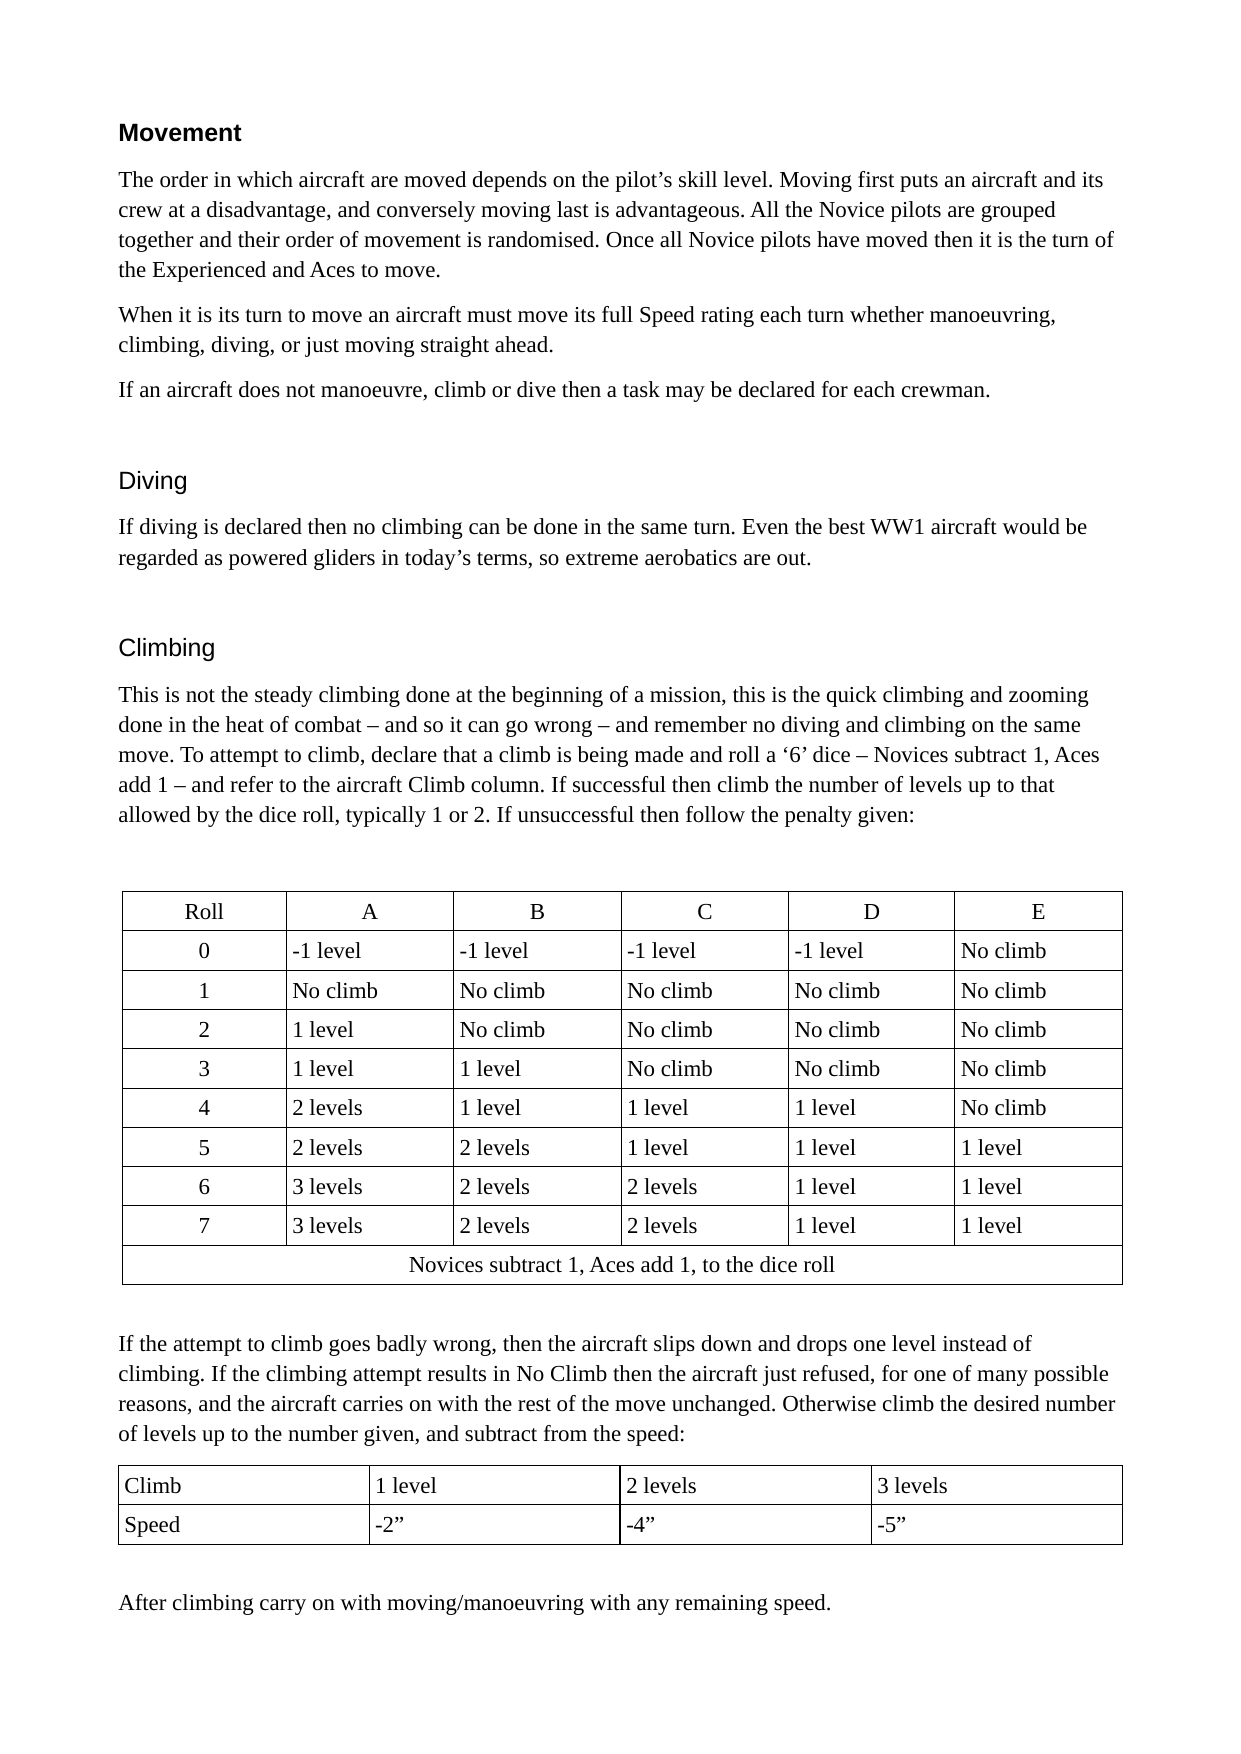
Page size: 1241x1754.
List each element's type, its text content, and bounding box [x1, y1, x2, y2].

table_cell 3 [123, 1049, 286, 1087]
table_cell 4 [123, 1089, 286, 1127]
table_cell No climb [287, 971, 453, 1009]
table_cell 2 levels [622, 1167, 788, 1205]
table_header E [955, 892, 1122, 930]
table_cell No climb [789, 1049, 954, 1087]
table_header 1 level [370, 1466, 619, 1504]
table_cell -1 level [287, 931, 453, 970]
table_cell 2 levels [454, 1128, 621, 1166]
table_cell No climb [454, 971, 621, 1009]
text Movement [118, 118, 1122, 147]
table_header B [454, 892, 621, 930]
table_cell No climb [955, 931, 1122, 970]
table_cell No climb [622, 1049, 788, 1087]
table_cell 2 levels [454, 1206, 621, 1244]
table_cell 5 [123, 1128, 286, 1166]
table_header 2 levels [621, 1466, 871, 1504]
text If diving is declared then no climbing can be done in the same turn. Even the best WW1 aircraft would be regarded as powered gliders in today’s terms, so extreme aerobatics are out. [118, 513, 1122, 570]
table_cell 1 level [287, 1010, 453, 1048]
table_header A [287, 892, 453, 930]
table_cell 2 [123, 1010, 286, 1048]
table_cell 2 levels [287, 1128, 453, 1166]
table_cell No climb [955, 1089, 1122, 1127]
table_cell 0 [123, 931, 286, 970]
table_cell No climb [789, 971, 954, 1009]
table_cell -1 level [789, 931, 954, 970]
table_cell 1 level [287, 1049, 453, 1087]
text The order in which aircraft are moved depends on the pilot’s skill level. Moving first puts an aircraft and its crew at a disadvantage, and conversely moving last is advantageous. All the Novice pilots are grouped together and their order of movement is randomised. Once all Novice pilots have moved then it is the turn of the Experienced and Aces to move. [118, 166, 1122, 283]
table_cell -1 level [622, 931, 788, 970]
table_cell 1 level [454, 1049, 621, 1087]
table_cell 1 level [789, 1206, 954, 1244]
table_cell 2 levels [454, 1167, 621, 1205]
table_cell No climb [955, 1010, 1122, 1048]
table_cell Novices subtract 1, Aces add 1, to the dice roll [123, 1246, 1122, 1284]
table_header Roll [123, 892, 286, 930]
table_cell -4” [621, 1505, 871, 1544]
table_cell No climb [955, 1049, 1122, 1087]
table_cell 2 levels [287, 1089, 453, 1127]
text If the attempt to climb goes badly wrong, then the aircraft slips down and drops one level instead of climbing. If the climbing attempt results in No Climb then the aircraft just refused, for one of many possible reasons, and the aircraft carries on with the rest of the move unchanged. Otherwise climb the desired number of levels up to the number given, and subtract from the speed: [118, 1330, 1122, 1447]
table_cell No climb [454, 1010, 621, 1048]
text This is not the steady climbing done at the beginning of a mission, this is the quick climbing and zooming done in the heat of combat – and so it can go wrong – and remember no diving and climbing on the same move. To attempt to climb, declare that a climb is being made and roll a ‘6’ dice – Novices subtract 1, Aces add 1 – and refer to the aircraft Climb column. If successful then climb the number of levels up to that allowed by the dice roll, typically 1 or 2. If unsuccessful then follow the penalty given: [118, 681, 1122, 828]
table_cell 1 [123, 971, 286, 1009]
table_header D [789, 892, 954, 930]
table_cell -5” [872, 1505, 1122, 1544]
table_cell No climb [955, 971, 1122, 1009]
table_cell No climb [789, 1010, 954, 1048]
table_cell 1 level [789, 1089, 954, 1127]
table_cell No climb [622, 1010, 788, 1048]
table_cell 1 level [955, 1167, 1122, 1205]
table_cell 6 [123, 1167, 286, 1205]
table_cell 7 [123, 1206, 286, 1244]
text After climbing carry on with moving/manoeuvring with any remaining speed. [118, 1589, 1122, 1616]
table_cell 3 levels [287, 1167, 453, 1205]
table_cell 1 level [622, 1128, 788, 1166]
table_cell 1 level [789, 1128, 954, 1166]
table_cell -2” [370, 1505, 619, 1544]
table_cell 1 level [789, 1167, 954, 1205]
table_cell 1 level [622, 1089, 788, 1127]
table_header Climb [119, 1466, 369, 1504]
table_header C [622, 892, 788, 930]
text When it is its turn to move an aircraft must move its full Speed rating each turn whether manoeuvring, climbing, diving, or just moving straight ahead. [118, 301, 1122, 358]
table_cell 1 level [955, 1206, 1122, 1244]
table_cell -1 level [454, 931, 621, 970]
table_cell 1 level [454, 1089, 621, 1127]
table_cell 3 levels [287, 1206, 453, 1244]
text Climbing [118, 633, 1122, 662]
text If an aircraft does not manoeuvre, climb or dive then a task may be declared for each crewman. [118, 376, 1122, 402]
table_header 3 levels [872, 1466, 1122, 1504]
text Diving [118, 466, 1122, 494]
table_cell Speed [119, 1505, 369, 1544]
table_cell No climb [622, 971, 788, 1009]
table_cell 1 level [955, 1128, 1122, 1166]
table_cell 2 levels [622, 1206, 788, 1244]
